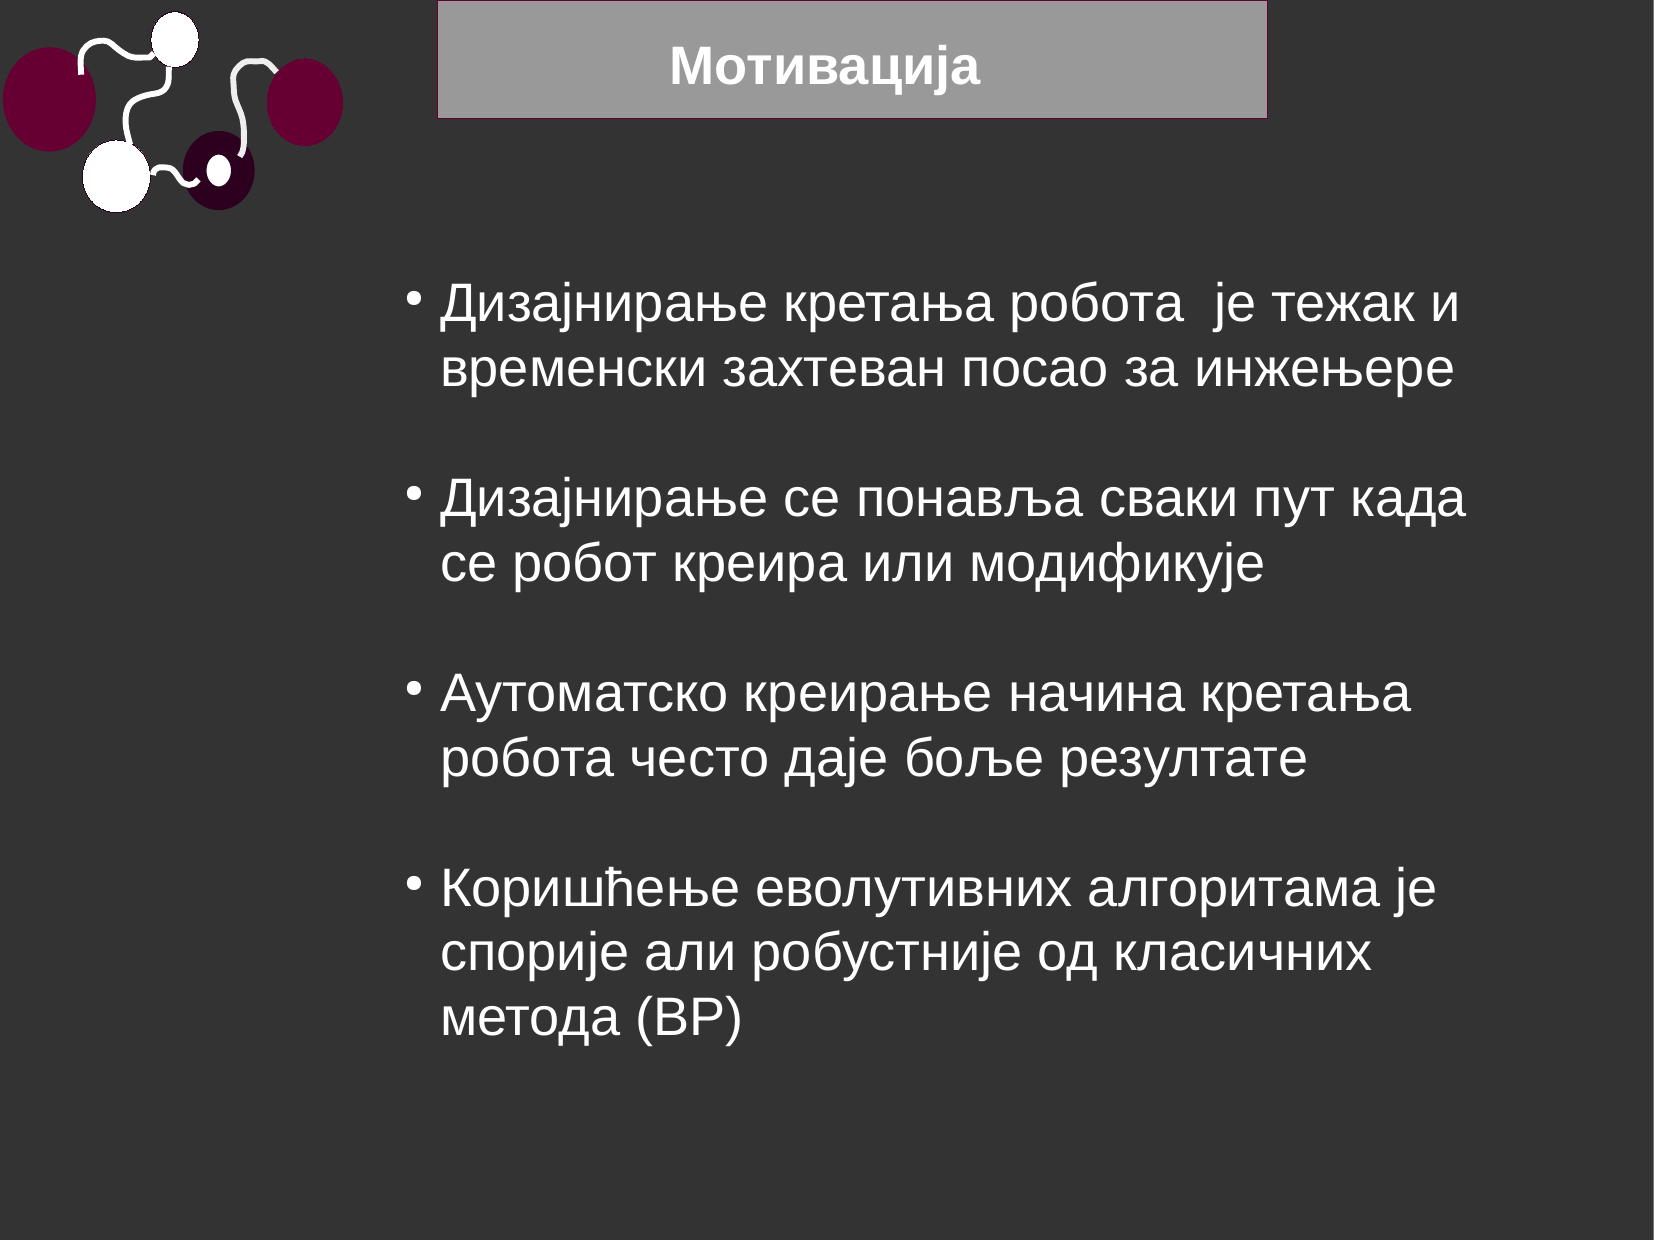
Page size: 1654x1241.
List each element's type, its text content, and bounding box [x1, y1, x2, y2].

text_box [437, 0, 1268, 119]
text_box [267, 58, 343, 146]
text_box Мотивација [433, 23, 437, 100]
text_box Дизајнирање кретања робота је тежак и временски захтеван посао за инжењере Дизајнирање се понавља сваки пут када се робот креира или модификује Аутоматско креирање начина кретања робота често даје боље резултате Коришћење еволутивних алгоритама је спорије али робустније од класичних метода (BP) [389, 259, 1536, 1040]
text_box [82, 139, 151, 213]
text_box [150, 11, 200, 68]
text_box [194, 142, 243, 199]
text_box [11, 56, 88, 143]
